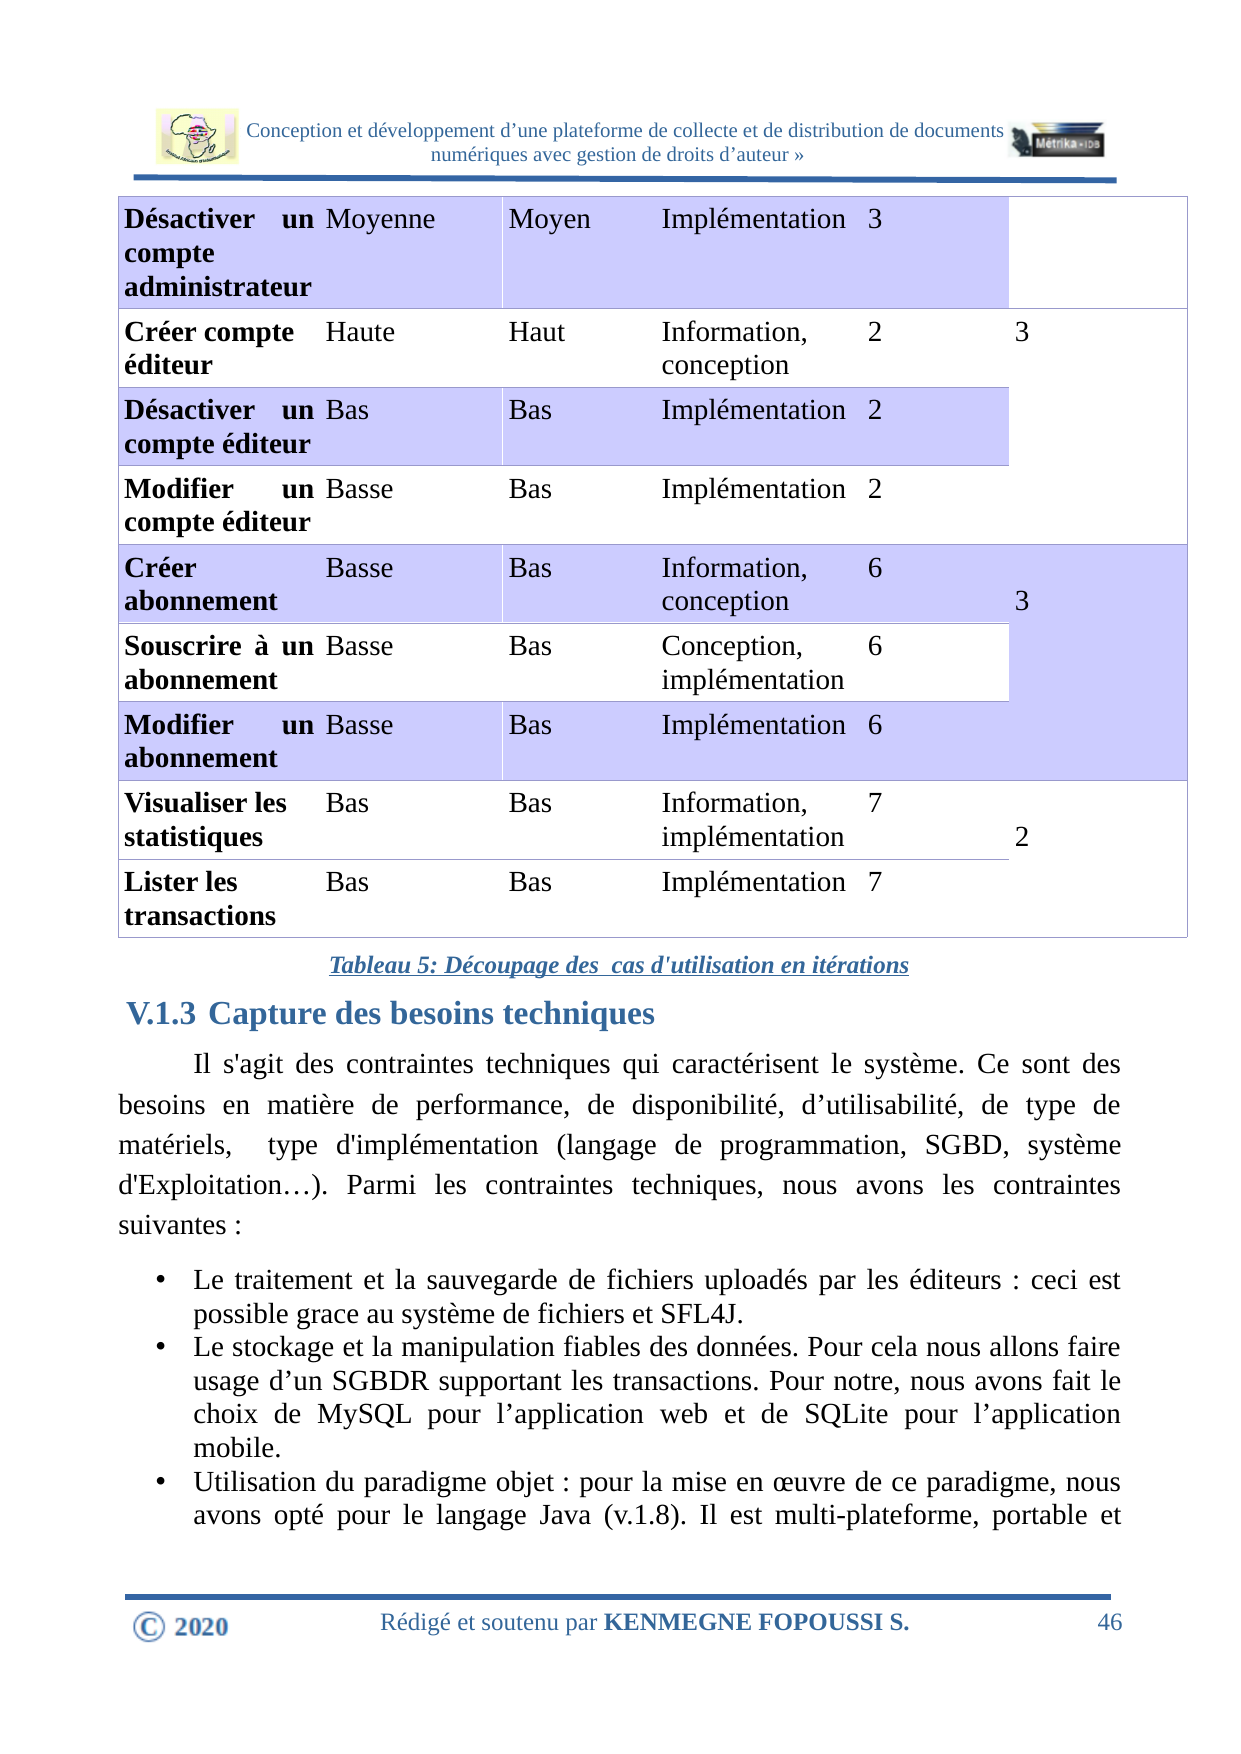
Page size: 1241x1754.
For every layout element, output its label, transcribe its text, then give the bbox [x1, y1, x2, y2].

table_cell Haut [503, 309, 656, 387]
table_cell Implémentation [656, 197, 862, 308]
list Utilisation du paradigme objet : pour la mise en œuvre de ce paradigme, nous avons opté pour le langage Java (v.1.8). Il est multi-plateforme, portable et [156, 1464, 1122, 1531]
table_cell Créer compte éditeur [119, 309, 320, 387]
table_cell Souscrire à un abonnement [119, 624, 320, 701]
table_cell Implémentation [656, 388, 862, 465]
subtitle Capture des besoins techniques [118, 993, 1122, 1032]
table_cell Bas [503, 860, 656, 937]
table_cell Bas [320, 388, 502, 465]
table_cell Moyen [503, 197, 656, 308]
table_cell Implémentation [656, 466, 862, 544]
table_cell Lister les transactions [119, 860, 320, 937]
table_cell 3 [1009, 545, 1187, 780]
table_cell Visualiser les statistiques [119, 781, 320, 858]
table_cell Bas [503, 781, 656, 858]
table_cell Bas [503, 388, 656, 465]
table_cell 2 [862, 388, 1009, 465]
text Tableau 5: Découpage des cas d'utilisation en itérations [118, 950, 1122, 978]
table_cell 6 [862, 624, 1009, 701]
table_cell 3 [862, 197, 1009, 308]
table_cell Bas [503, 466, 656, 544]
table_cell Bas [320, 781, 502, 858]
table_cell Basse [320, 466, 502, 544]
table_cell 2 [862, 466, 1009, 544]
table_cell Modifier un abonnement [119, 702, 320, 780]
table_cell Implémentation [656, 860, 862, 937]
table_cell 2 [862, 309, 1009, 387]
table_cell 7 [862, 781, 1009, 858]
table_cell Information, conception [656, 545, 862, 622]
table_cell Bas [503, 624, 656, 701]
table_cell Bas [503, 545, 656, 622]
table_cell Modifier un compte éditeur [119, 466, 320, 544]
table_cell Bas [503, 702, 656, 780]
table_cell 6 [862, 702, 1009, 780]
picture [1003, 116, 1109, 160]
picture [126, 1604, 231, 1647]
list Le stockage et la manipulation fiables des données. Pour cela nous allons faire usage d’un SGBDR supportant les transactions. Pour notre, nous avons fait le choix de MySQL pour l’application web et de SQLite pour l’application mobile. [156, 1329, 1122, 1464]
table_cell Conception, implémentation [656, 624, 862, 701]
table_cell Information, conception [656, 309, 862, 387]
table_cell Basse [320, 702, 502, 780]
table_cell Haute [320, 309, 502, 387]
text Il s'agit des contraintes techniques qui caractérisent le système. Ce sont des besoins en matière de performance, de disponibilité, d’utilisabilité, de type de matériels, type d'implémentation (langage de programmation, SGBD, système d'Exploitation…). Parmi les contraintes techniques, nous avons les contraintes suivantes : [118, 1047, 1122, 1241]
table_cell Moyenne [320, 197, 502, 308]
table_cell 3 [1009, 309, 1187, 544]
table_cell Information, implémentation [656, 781, 862, 858]
table_cell Bas [320, 860, 502, 937]
table_cell [1009, 197, 1187, 308]
table_cell Basse [320, 624, 502, 701]
picture [154, 107, 241, 166]
table_cell Créer abonnement [119, 545, 320, 622]
table_cell Basse [320, 545, 502, 622]
table_cell 2 [1009, 781, 1187, 937]
list Le traitement et la sauvegarde de fichiers uploadés par les éditeurs : ceci est possible grace au système de fichiers et SFL4J. [156, 1262, 1122, 1329]
table_cell 7 [862, 860, 1009, 937]
table_cell Désactiver un compte administrateur [119, 197, 320, 308]
table_cell 6 [862, 545, 1009, 622]
table_cell Désactiver un compte éditeur [119, 388, 320, 465]
table_cell Implémentation [656, 702, 862, 780]
